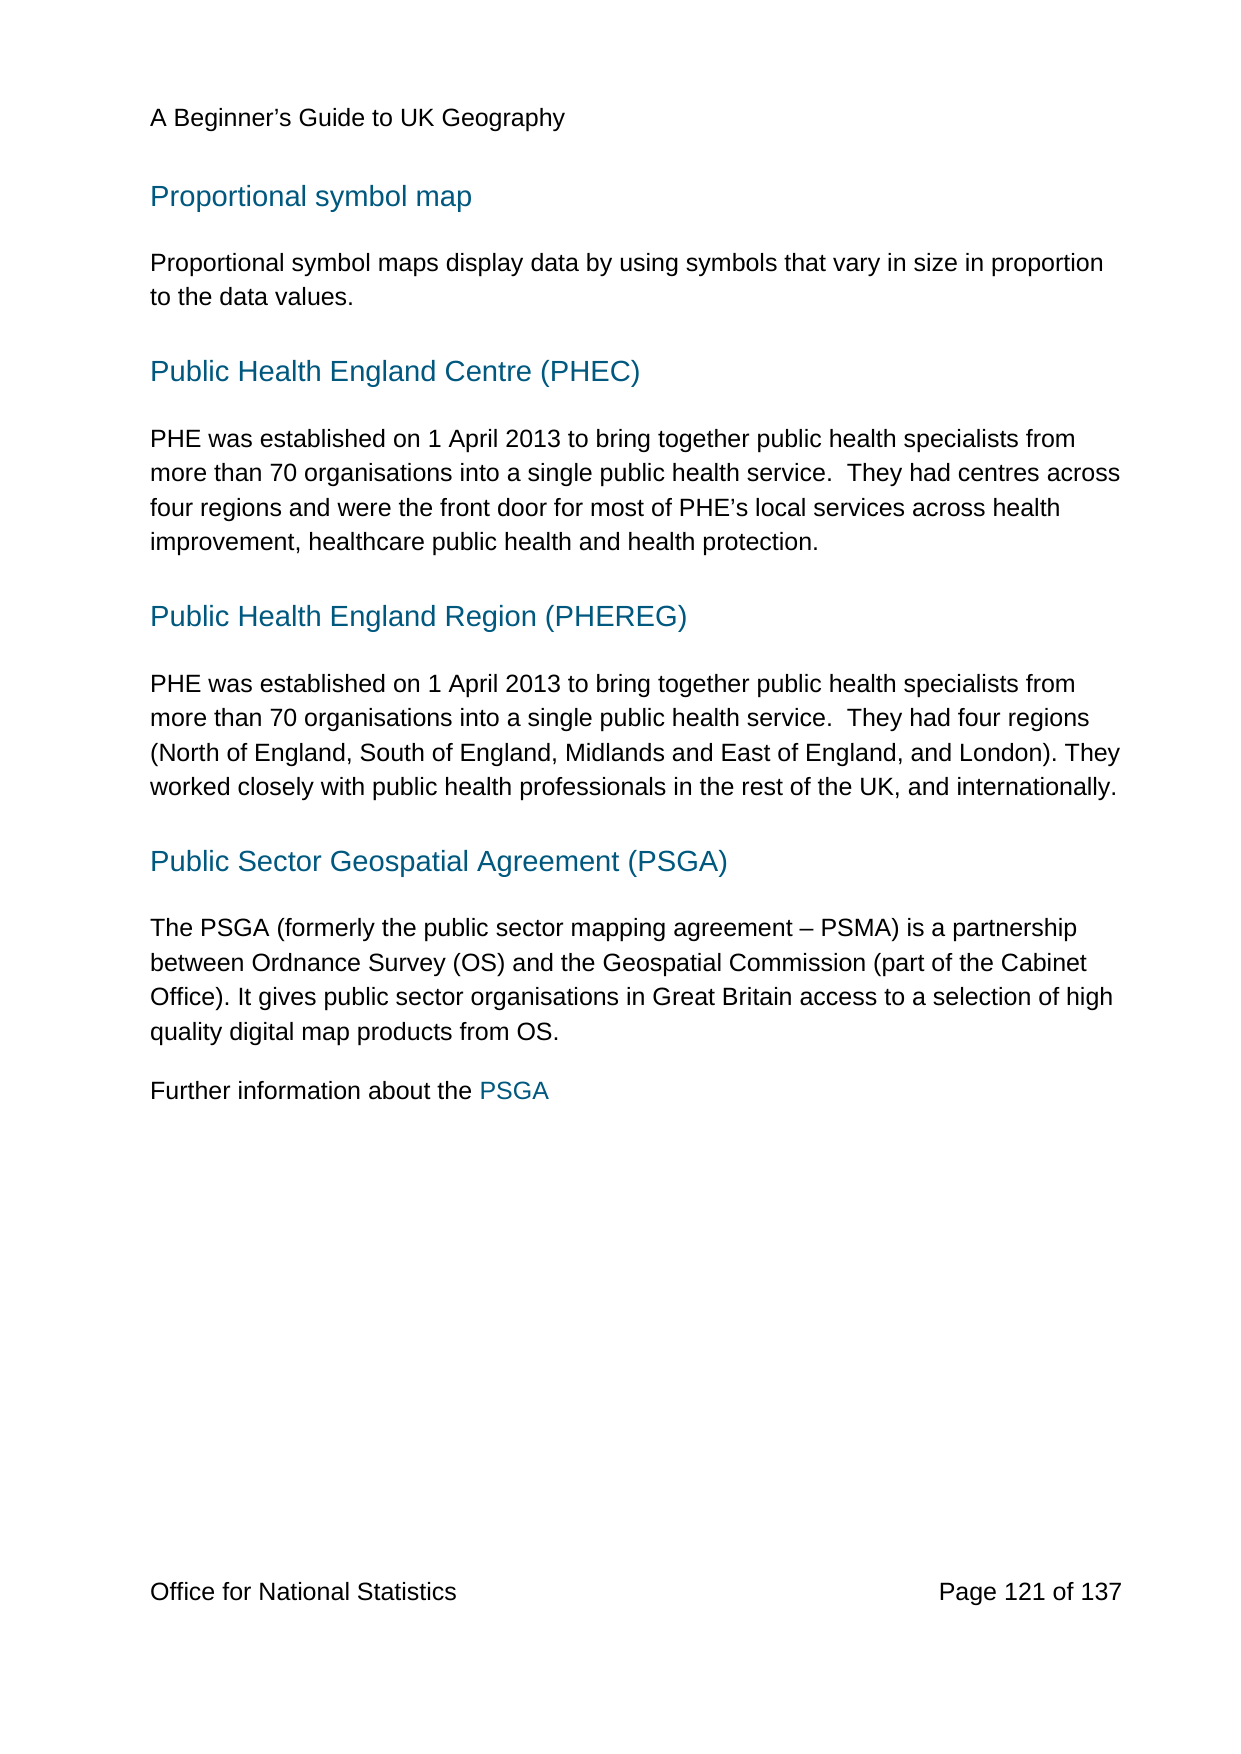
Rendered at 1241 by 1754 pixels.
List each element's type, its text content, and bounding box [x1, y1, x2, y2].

text Further information about the PSGA [150, 1076, 1122, 1105]
text PHE was established on 1 April 2013 to bring together public health specialists from more than 70 organisations into a single public health service. They had four regions (North of England, South of England, Midlands and East of England, and London). They worked closely with public health professionals in the rest of the UK, and internationally. [150, 668, 1122, 801]
text The PSGA (formerly the public sector mapping agreement – PSMA) is a partnership between Ordnance Survey (OS) and the Geospatial Commission (part of the Cabinet Office). It gives public sector organisations in Great Britain access to a selection of high quality digital map products from OS. [150, 913, 1122, 1046]
subtitle Public Health England Centre (PHEC) [150, 354, 1122, 388]
subtitle Proportional symbol map [150, 178, 1122, 212]
subtitle Public Sector Geospatial Agreement (PSGA) [150, 844, 1122, 877]
text PHE was established on 1 April 2013 to bring together public health specialists from more than 70 organisations into a single public health service. They had centres across four regions and were the front door for most of PHE’s local services across health improvement, healthcare public health and health protection. [150, 424, 1122, 556]
text Proportional symbol maps display data by using symbols that vary in size in proportion to the data values. [150, 248, 1122, 311]
subtitle Public Health England Region (PHEREG) [150, 599, 1122, 633]
